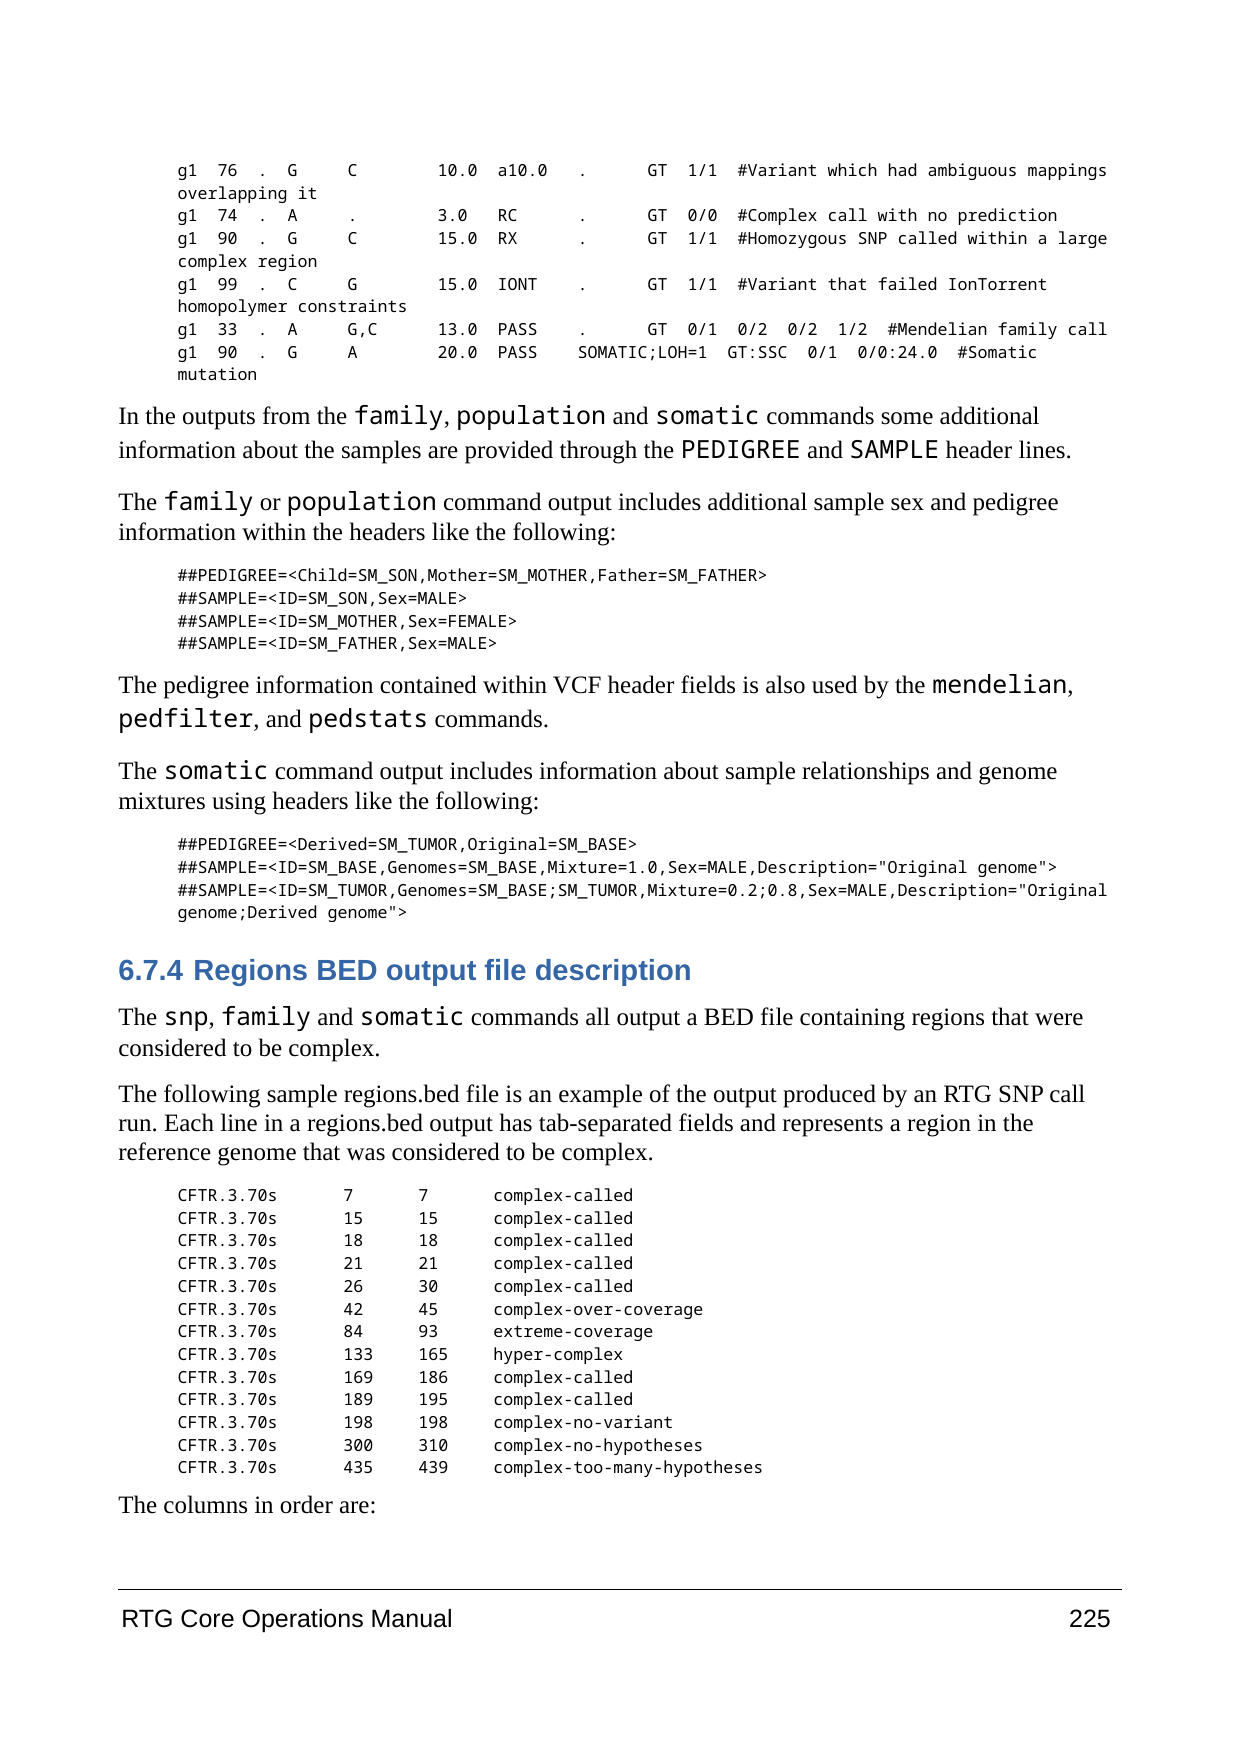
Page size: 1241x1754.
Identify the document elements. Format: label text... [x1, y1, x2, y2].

text The family or population command output includes additional sample sex and pedigree information within the headers like the following: [118, 483, 1122, 546]
text The columns in order are: [118, 1491, 1122, 1519]
text CFTR.3.70s 18 18 complex-called [177, 1229, 1122, 1252]
text CFTR.3.70s 7 7 complex-called [177, 1183, 1122, 1206]
text The following sample regions.bed file is an example of the output produced by an RTG SNP call run. Each line in a regions.bed output has tab-separated fields and represents a region in the reference genome that was considered to be complex. [118, 1079, 1122, 1166]
text CFTR.3.70s 42 45 complex-over-coverage [177, 1297, 1122, 1320]
text CFTR.3.70s 169 186 complex-called [177, 1365, 1122, 1388]
text The pedigree information contained within VCF header fields is also used by the mendelian, pedfilter, and pedstats commands. [118, 666, 1122, 734]
text ##PEDIGREE=<Derived=SM_TUMOR,Original=SM_BASE> [177, 833, 1122, 856]
text ##SAMPLE=<ID=SM_TUMOR,Genomes=SM_BASE;SM_TUMOR,Mixture=0.2;0.8,Sex=MALE,Description="Original genome;Derived genome"> [177, 878, 1122, 924]
text In the outputs from the family, population and somatic commands some additional information about the samples are provided through the PEDIGREE and SAMPLE header lines. [118, 397, 1122, 466]
text g1 90 . G C 15.0 RX . GT 1/1 #Homozygous SNP called within a large complex region [177, 227, 1122, 272]
text CFTR.3.70s 21 21 complex-called [177, 1252, 1122, 1274]
subtitle Regions BED output file description [118, 953, 1122, 987]
text The snp, family and somatic commands all output a BED file containing regions that were considered to be complex. [118, 999, 1122, 1062]
text g1 33 . A G,C 13.0 PASS . GT 0/1 0/2 0/2 1/2 #Mendelian family call [177, 318, 1122, 340]
text ##SAMPLE=<ID=SM_SON,Sex=MALE> [177, 587, 1122, 609]
text CFTR.3.70s 26 30 complex-called [177, 1274, 1122, 1297]
text ##SAMPLE=<ID=SM_BASE,Genomes=SM_BASE,Mixture=1.0,Sex=MALE,Description="Original genome"> [177, 856, 1122, 878]
text g1 90 . G A 20.0 PASS SOMATIC;LOH=1 GT:SSC 0/1 0/0:24.0 #Somatic mutation [177, 340, 1122, 386]
text CFTR.3.70s 133 165 hyper-complex [177, 1342, 1122, 1365]
text CFTR.3.70s 84 93 extreme-coverage [177, 1320, 1122, 1342]
text CFTR.3.70s 300 310 complex-no-hypotheses [177, 1433, 1122, 1456]
text CFTR.3.70s 189 195 complex-called [177, 1388, 1122, 1411]
text The somatic command output includes information about sample relationships and genome mixtures using headers like the following: [118, 752, 1122, 815]
text CFTR.3.70s 435 439 complex-too-many-hypotheses [177, 1456, 1122, 1479]
text g1 99 . C G 15.0 IONT . GT 1/1 #Variant that failed IonTorrent homopolymer constraints [177, 272, 1122, 318]
text CFTR.3.70s 198 198 complex-no-variant [177, 1411, 1122, 1433]
text g1 74 . A . 3.0 RC . GT 0/0 #Complex call with no prediction [177, 204, 1122, 227]
text g1 76 . G C 10.0 a10.0 . GT 1/1 #Variant which had ambiguous mappings overlapping it [177, 159, 1122, 204]
text CFTR.3.70s 15 15 complex-called [177, 1206, 1122, 1229]
text ##SAMPLE=<ID=SM_FATHER,Sex=MALE> [177, 632, 1122, 655]
text ##SAMPLE=<ID=SM_MOTHER,Sex=FEMALE> [177, 609, 1122, 632]
text ##PEDIGREE=<Child=SM_SON,Mother=SM_MOTHER,Father=SM_FATHER> [177, 564, 1122, 587]
